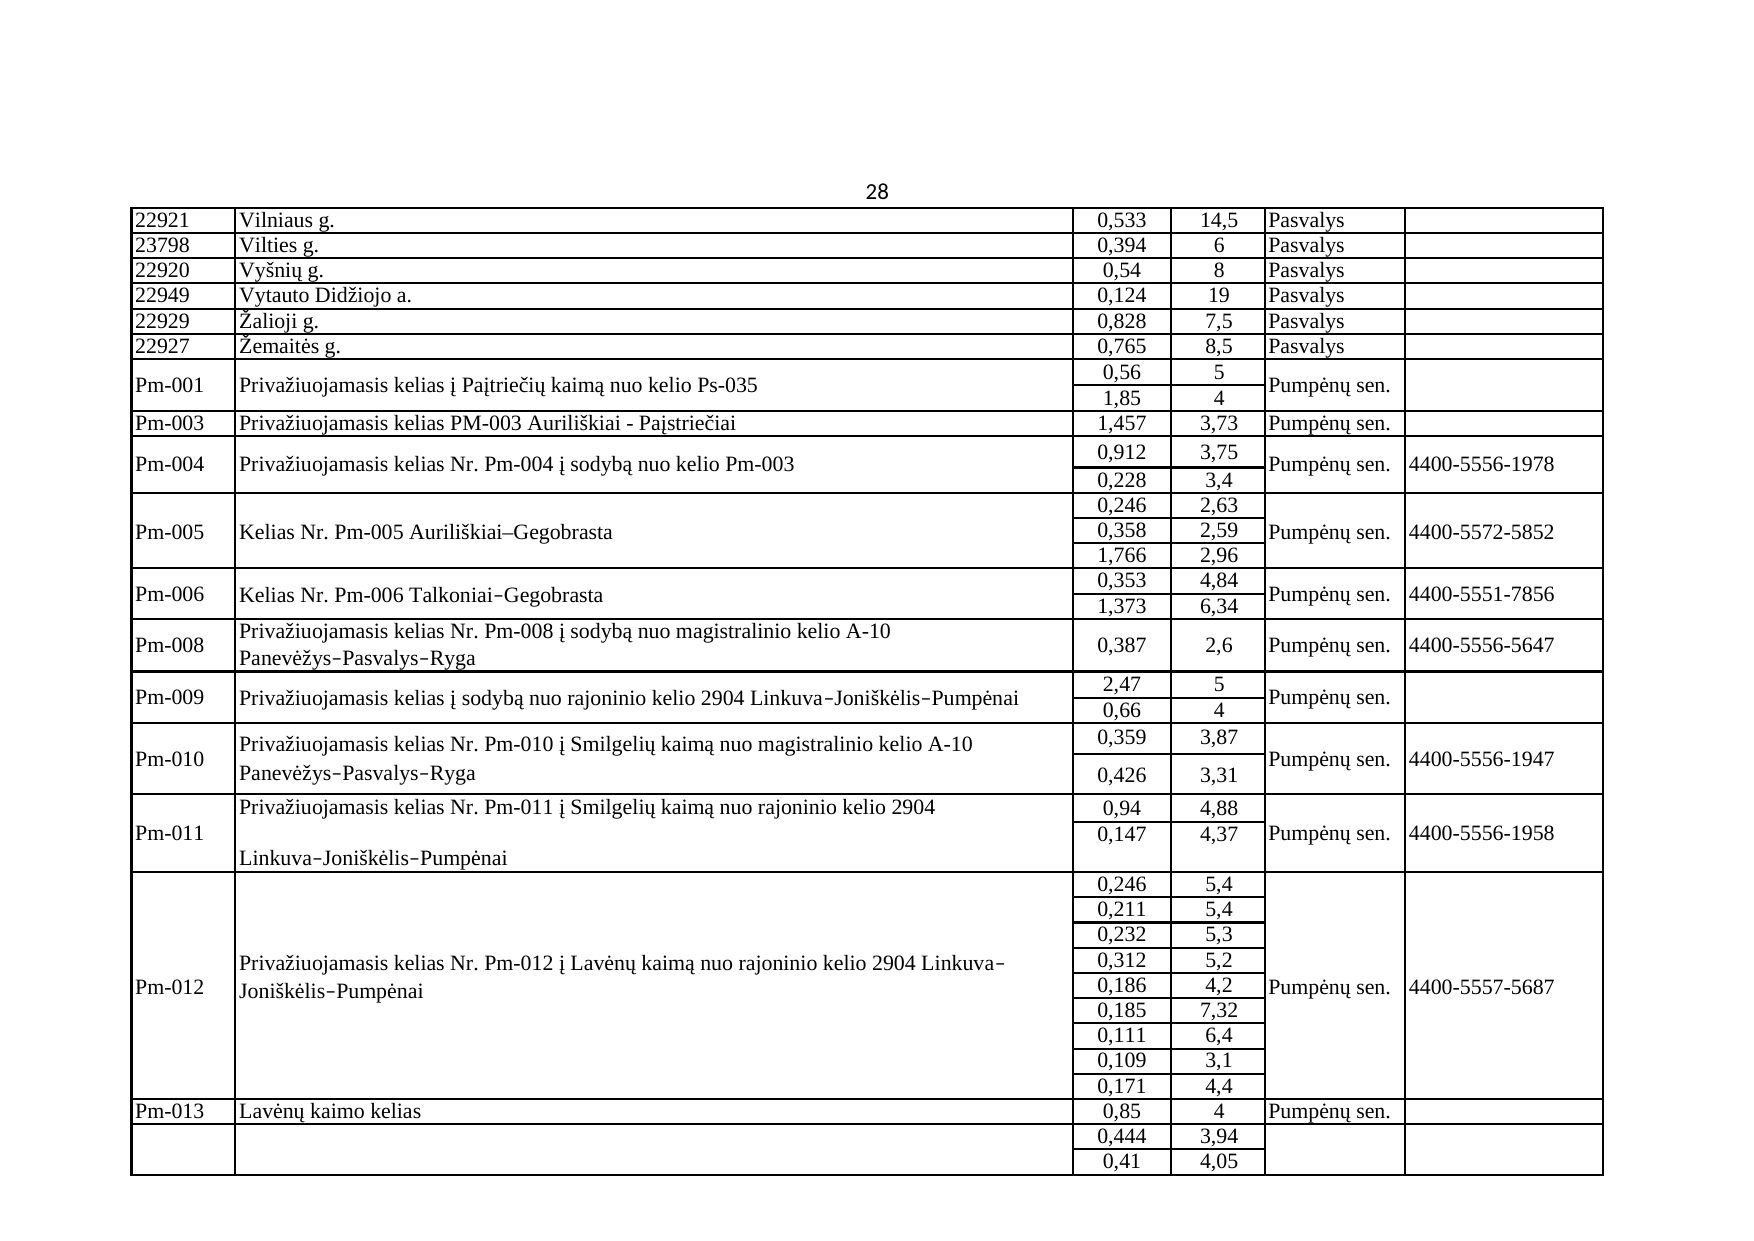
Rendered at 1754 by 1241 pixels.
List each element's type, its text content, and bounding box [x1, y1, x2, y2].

table_cell 5 [1172, 360, 1264, 384]
table_cell [1406, 412, 1602, 435]
table_cell 22929 [133, 310, 234, 333]
table_cell [1406, 1100, 1602, 1123]
table_cell Pumpėnų sen. [1266, 569, 1404, 618]
table_cell 19 [1172, 284, 1264, 307]
table_cell Pumpėnų sen. [1266, 1100, 1404, 1123]
table_cell 0,124 [1074, 284, 1170, 307]
table_cell 1,85 [1074, 386, 1170, 409]
table_cell Pumpėnų sen. [1266, 724, 1404, 793]
table_cell Privažiuojamasis kelias Nr. Pm-008 į sodybą nuo magistralinio kelio A-10 Panevėžys–Pasvalys–Ryga [236, 620, 1072, 670]
table_cell Pumpėnų sen. [1266, 873, 1404, 1098]
table_cell 0,828 [1074, 310, 1170, 333]
table_cell Kelias Nr. Pm-005 Auriliškiai–Gegobrasta [236, 494, 1072, 567]
table_cell 3,73 [1172, 412, 1264, 435]
table_cell 7,5 [1172, 310, 1264, 333]
table_cell 4400-5556-1978 [1406, 437, 1602, 492]
table_cell [1406, 360, 1602, 409]
table_cell Žemaitės g. [236, 335, 1072, 358]
table_cell Žalioji g. [236, 310, 1072, 333]
table_cell 0,109 [1074, 1050, 1170, 1073]
table_cell Privažiuojamasis kelias Nr. Pm-012 į Lavėnų kaimą nuo rajoninio kelio 2904 Linkuva–Joniškėlis–Pumpėnai [236, 873, 1072, 1098]
table_cell 0,353 [1074, 569, 1170, 592]
table_cell 22920 [133, 259, 234, 282]
table_cell 2,96 [1172, 544, 1264, 567]
table_cell Pasvalys [1266, 259, 1404, 282]
table_cell [1406, 284, 1602, 307]
table_cell Privažiuojamasis kelias Nr. Pm-011 į Smilgelių kaimą nuo rajoninio kelio 2904 Linkuva–Joniškėlis–Pumpėnai [236, 795, 1072, 871]
table_cell 6,4 [1172, 1024, 1264, 1047]
table_cell 1,457 [1074, 412, 1170, 435]
table_cell Pm-006 [133, 569, 234, 618]
table_cell 0,171 [1074, 1075, 1170, 1098]
table_cell 6,34 [1172, 595, 1264, 618]
table_cell 0,228 [1074, 469, 1170, 492]
table_cell Privažiuojamasis kelias į Paįtriečių kaimą nuo kelio Ps-035 [236, 360, 1072, 409]
table_cell 4400-5556-5647 [1406, 620, 1602, 670]
table_cell Pumpėnų sen. [1266, 795, 1404, 871]
table_cell Lavėnų kaimo kelias [236, 1100, 1072, 1123]
table_cell Pumpėnų sen. [1266, 673, 1404, 722]
table_cell Pumpėnų sen. [1266, 412, 1404, 435]
table_cell 0,185 [1074, 999, 1170, 1022]
table_cell Pasvalys [1266, 335, 1404, 358]
table_cell 0,246 [1074, 494, 1170, 517]
table_cell Privažiuojamasis kelias Nr. Pm-010 į Smilgelių kaimą nuo magistralinio kelio A-10 Panevėžys–Pasvalys–Ryga [236, 724, 1072, 793]
table_cell 8,5 [1172, 335, 1264, 358]
table_cell 0,111 [1074, 1024, 1170, 1047]
table_cell 3,94 [1172, 1125, 1264, 1148]
table_cell 4,88 [1172, 795, 1264, 821]
table_cell 8 [1172, 259, 1264, 282]
table_cell Privažiuojamasis kelias į sodybą nuo rajoninio kelio 2904 Linkuva–Joniškėlis–Pumpėnai [236, 673, 1072, 722]
table_cell Pasvalys [1266, 284, 1404, 307]
table_cell [1406, 673, 1602, 722]
table_cell Pm-008 [133, 620, 234, 670]
table_cell 0,54 [1074, 259, 1170, 282]
table_cell 4,2 [1172, 974, 1264, 997]
table_cell 4400-5556-1947 [1406, 724, 1602, 793]
table_cell Pm-012 [133, 873, 234, 1098]
table_cell 0,56 [1074, 360, 1170, 384]
table_cell 22949 [133, 284, 234, 307]
table_cell 5,2 [1172, 949, 1264, 972]
table_cell 7,32 [1172, 999, 1264, 1022]
table_cell 0,312 [1074, 949, 1170, 972]
table_cell Pm-003 [133, 412, 234, 435]
table_cell 4 [1172, 699, 1264, 722]
table_cell 14,5 [1172, 209, 1264, 232]
table_cell Vilniaus g. [236, 209, 1072, 232]
table_cell [236, 1125, 1072, 1173]
table_cell 0,246 [1074, 873, 1170, 896]
table_cell 2,6 [1172, 620, 1264, 670]
table_cell [1406, 1125, 1602, 1173]
table_cell Pm-009 [133, 673, 234, 722]
table_cell 5 [1172, 673, 1264, 697]
table_cell 22927 [133, 335, 234, 358]
table_cell 4,4 [1172, 1075, 1264, 1098]
table_cell Pumpėnų sen. [1266, 620, 1404, 670]
table_cell 5,4 [1172, 898, 1264, 921]
table_cell 4400-5572-5852 [1406, 494, 1602, 567]
table_cell 5,4 [1172, 873, 1264, 896]
table_cell 3,31 [1172, 755, 1264, 793]
table_cell Pasvalys [1266, 234, 1404, 257]
table_cell 5,3 [1172, 924, 1264, 947]
table_cell 1,766 [1074, 544, 1170, 567]
table_cell 0,765 [1074, 335, 1170, 358]
table_cell Pm-005 [133, 494, 234, 567]
table_cell 0,533 [1074, 209, 1170, 232]
table_cell 0,66 [1074, 699, 1170, 722]
table_cell 0,147 [1074, 823, 1170, 871]
table_cell Privažiuojamasis kelias PM-003 Auriliškiai - Paįstriečiai [236, 412, 1072, 435]
table_cell Vilties g. [236, 234, 1072, 257]
table_cell Pm-011 [133, 795, 234, 871]
table_cell [1406, 234, 1602, 257]
table_cell 4 [1172, 386, 1264, 409]
table_cell 0,444 [1074, 1125, 1170, 1148]
table_cell 0,85 [1074, 1100, 1170, 1123]
table_cell 1,373 [1074, 595, 1170, 618]
table_cell [1406, 209, 1602, 232]
table_cell Pm-004 [133, 437, 234, 492]
table_cell 2,59 [1172, 519, 1264, 542]
table_cell [1406, 335, 1602, 358]
table_cell Pm-013 [133, 1100, 234, 1123]
table_cell 2,47 [1074, 673, 1170, 697]
table_cell Pasvalys [1266, 310, 1404, 333]
table_cell 0,211 [1074, 898, 1170, 921]
table_cell 0,394 [1074, 234, 1170, 257]
table_cell 4,84 [1172, 569, 1264, 592]
table_cell 23798 [133, 234, 234, 257]
table_cell Pumpėnų sen. [1266, 360, 1404, 409]
table_cell 4400-5551-7856 [1406, 569, 1602, 618]
table_cell 0,912 [1074, 437, 1170, 466]
table_cell Pumpėnų sen. [1266, 494, 1404, 567]
table_cell 4,37 [1172, 823, 1264, 871]
table_cell Pasvalys [1266, 209, 1404, 232]
table_cell 22921 [133, 209, 234, 232]
table_cell 3,87 [1172, 724, 1264, 752]
table_cell 0,358 [1074, 519, 1170, 542]
table_cell 6 [1172, 234, 1264, 257]
table_cell 4,05 [1172, 1150, 1264, 1173]
table_cell 3,4 [1172, 469, 1264, 492]
table_cell Kelias Nr. Pm-006 Talkoniai–Gegobrasta [236, 569, 1072, 618]
table_cell Pm-010 [133, 724, 234, 793]
table_cell Pumpėnų sen. [1266, 437, 1404, 492]
table_cell 2,63 [1172, 494, 1264, 517]
table_cell [1406, 259, 1602, 282]
table_cell Pm-001 [133, 360, 234, 409]
table_cell [133, 1125, 234, 1173]
table_cell 0,186 [1074, 974, 1170, 997]
table_cell 0,232 [1074, 924, 1170, 947]
table_cell 4400-5557-5687 [1406, 873, 1602, 1098]
table_cell [1406, 310, 1602, 333]
table_cell [1266, 1125, 1404, 1173]
table_cell 0,41 [1074, 1150, 1170, 1173]
table_cell 0,426 [1074, 755, 1170, 793]
table_cell Vytauto Didžiojo a. [236, 284, 1072, 307]
table_cell Vyšnių g. [236, 259, 1072, 282]
table_cell 0,387 [1074, 620, 1170, 670]
table_cell 4 [1172, 1100, 1264, 1123]
table_cell 3,75 [1172, 437, 1264, 466]
table_cell 0,94 [1074, 795, 1170, 821]
table_cell 0,359 [1074, 724, 1170, 752]
table_cell 4400-5556-1958 [1406, 795, 1602, 871]
table_cell Privažiuojamasis kelias Nr. Pm-004 į sodybą nuo kelio Pm-003 [236, 437, 1072, 492]
table_cell 3,1 [1172, 1050, 1264, 1073]
